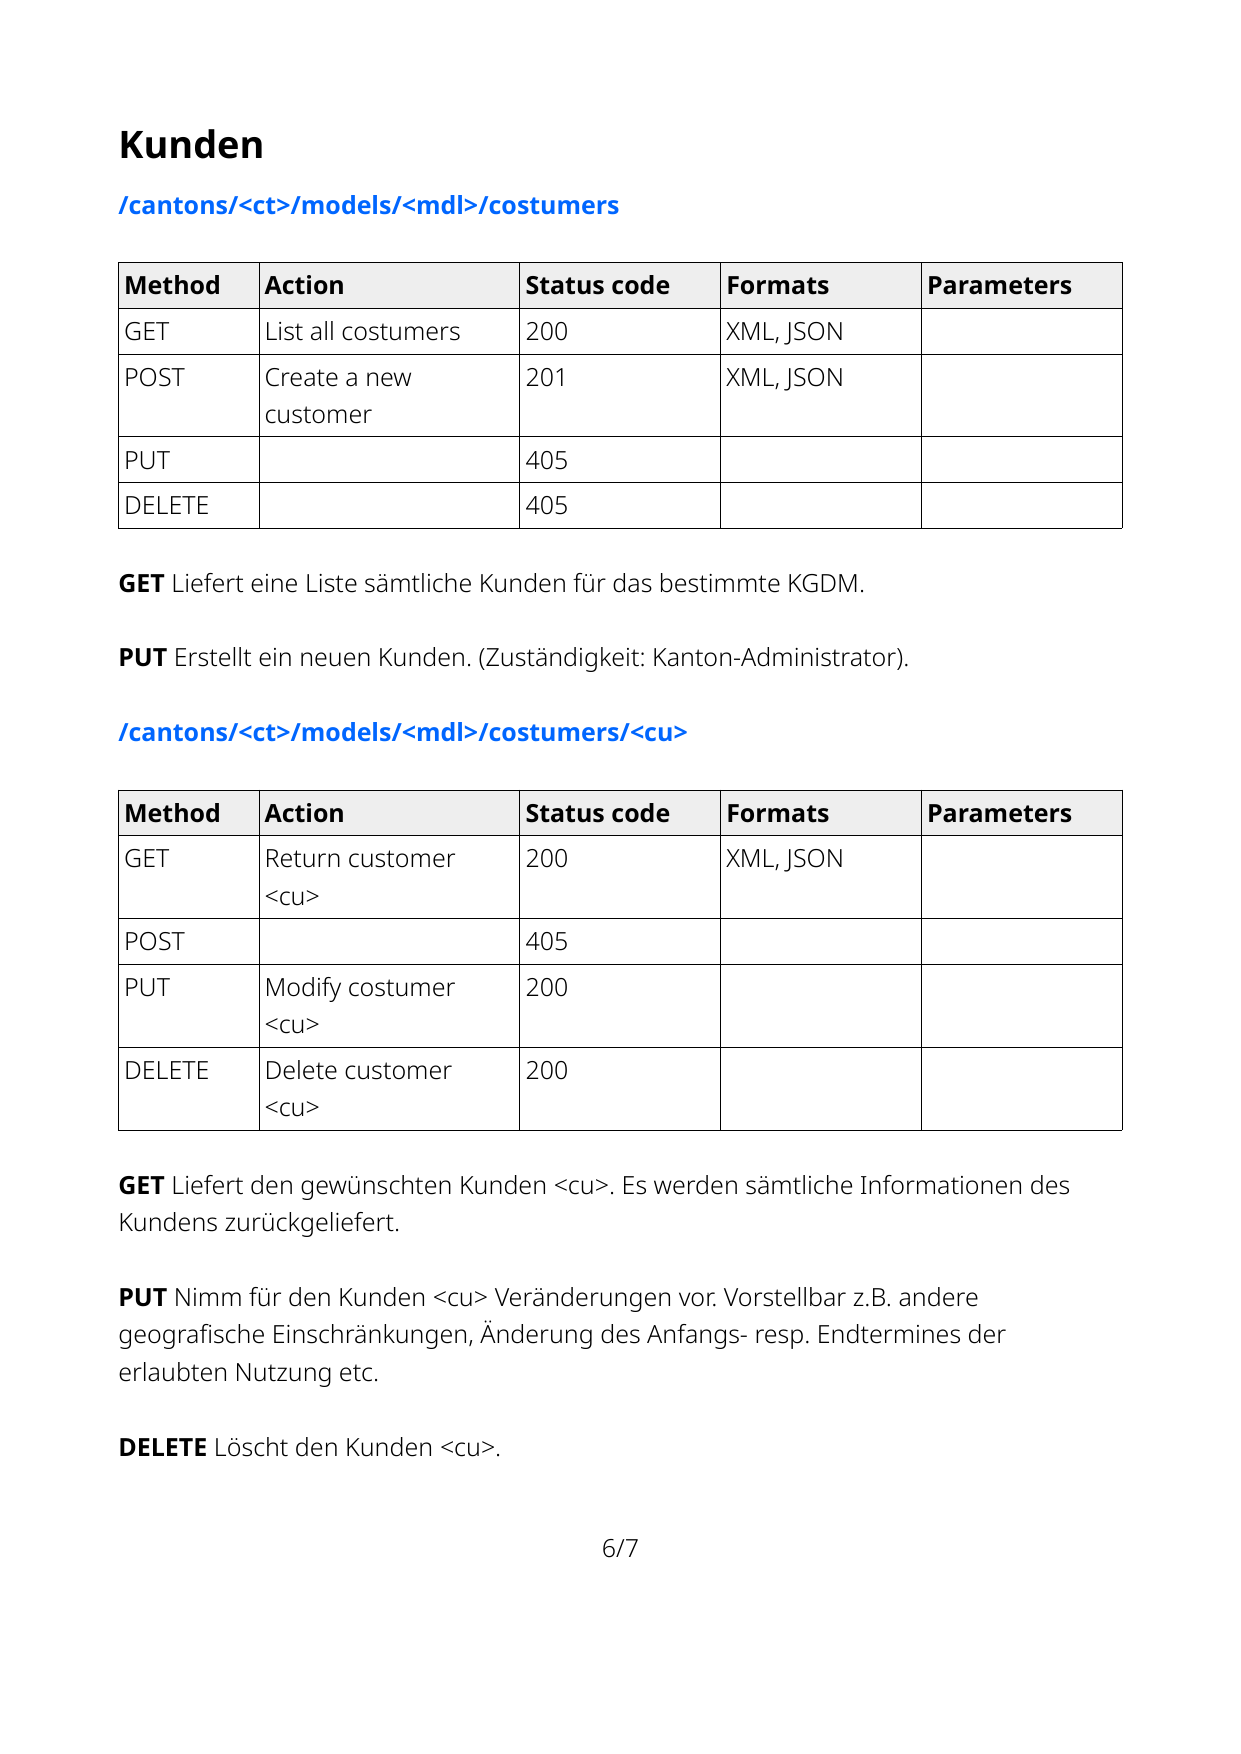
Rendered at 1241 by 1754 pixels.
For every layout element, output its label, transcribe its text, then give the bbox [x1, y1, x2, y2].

table_cell [721, 1048, 921, 1130]
table_cell XML, JSON [721, 836, 921, 918]
table_cell DELETE [119, 483, 259, 528]
table_cell [260, 919, 519, 964]
table_header Action [260, 263, 519, 308]
table_cell [922, 309, 1122, 353]
text /cantons/<ct>/models/<mdl>/costumers/<cu> [118, 715, 1122, 749]
table_cell [260, 483, 519, 528]
table_cell [260, 437, 519, 482]
table_cell PUT [119, 437, 259, 482]
table_cell POST [119, 355, 259, 436]
table_cell PUT [119, 965, 259, 1047]
table_cell List all costumers [260, 309, 519, 353]
table_header Formats [721, 791, 921, 835]
table_cell XML, JSON [721, 309, 921, 353]
table_cell [922, 355, 1122, 436]
table_header Parameters [922, 791, 1122, 835]
table_cell 200 [520, 965, 720, 1047]
table_cell DELETE [119, 1048, 259, 1130]
table_cell Modify costumer <cu> [260, 965, 519, 1047]
table_cell [922, 919, 1122, 964]
table_cell [922, 965, 1122, 1047]
table_header Status code [520, 791, 720, 835]
text PUT Erstellt ein neuen Kunden. (Zuständigkeit: Kanton-Administrator). [118, 640, 1122, 674]
table_cell 200 [520, 309, 720, 353]
table_header Method [119, 263, 259, 308]
table_cell GET [119, 836, 259, 918]
table_cell 405 [520, 437, 720, 482]
table_cell [922, 836, 1122, 918]
table_cell 200 [520, 836, 720, 918]
table_cell [922, 483, 1122, 528]
table_cell 200 [520, 1048, 720, 1130]
table_cell [721, 483, 921, 528]
table_cell [721, 965, 921, 1047]
table_cell Delete customer <cu> [260, 1048, 519, 1130]
table_cell POST [119, 919, 259, 964]
table_header Status code [520, 263, 720, 308]
table_cell [922, 1048, 1122, 1130]
table_cell [721, 437, 921, 482]
text GET Liefert den gewünschten Kunden <cu>. Es werden sämtliche Informationen des Kundens zurückgeliefert. [118, 1167, 1122, 1239]
table_cell [721, 919, 921, 964]
table_header Parameters [922, 263, 1122, 308]
table_cell 405 [520, 919, 720, 964]
table_cell XML, JSON [721, 355, 921, 436]
table_cell GET [119, 309, 259, 353]
table_header Action [260, 791, 519, 835]
table_header Method [119, 791, 259, 835]
table_cell 201 [520, 355, 720, 436]
table_header Formats [721, 263, 921, 308]
subtitle Kunden [118, 118, 1122, 170]
text GET Liefert eine Liste sämtliche Kunden für das bestimmte KGDM. [118, 565, 1122, 599]
table_cell [922, 437, 1122, 482]
text PUT Nimm für den Kunden <cu> Veränderungen vor. Vorstellbar z.B. andere geografische Einschränkungen, Änderung des Anfangs- resp. Endtermines der erlaubten Nutzung etc. [118, 1279, 1122, 1388]
table_cell Return customer <cu> [260, 836, 519, 918]
table_cell Create a new customer [260, 355, 519, 436]
text DELETE Löscht den Kunden <cu>. [118, 1429, 1122, 1463]
text /cantons/<ct>/models/<mdl>/costumers [118, 187, 1122, 221]
table_cell 405 [520, 483, 720, 528]
